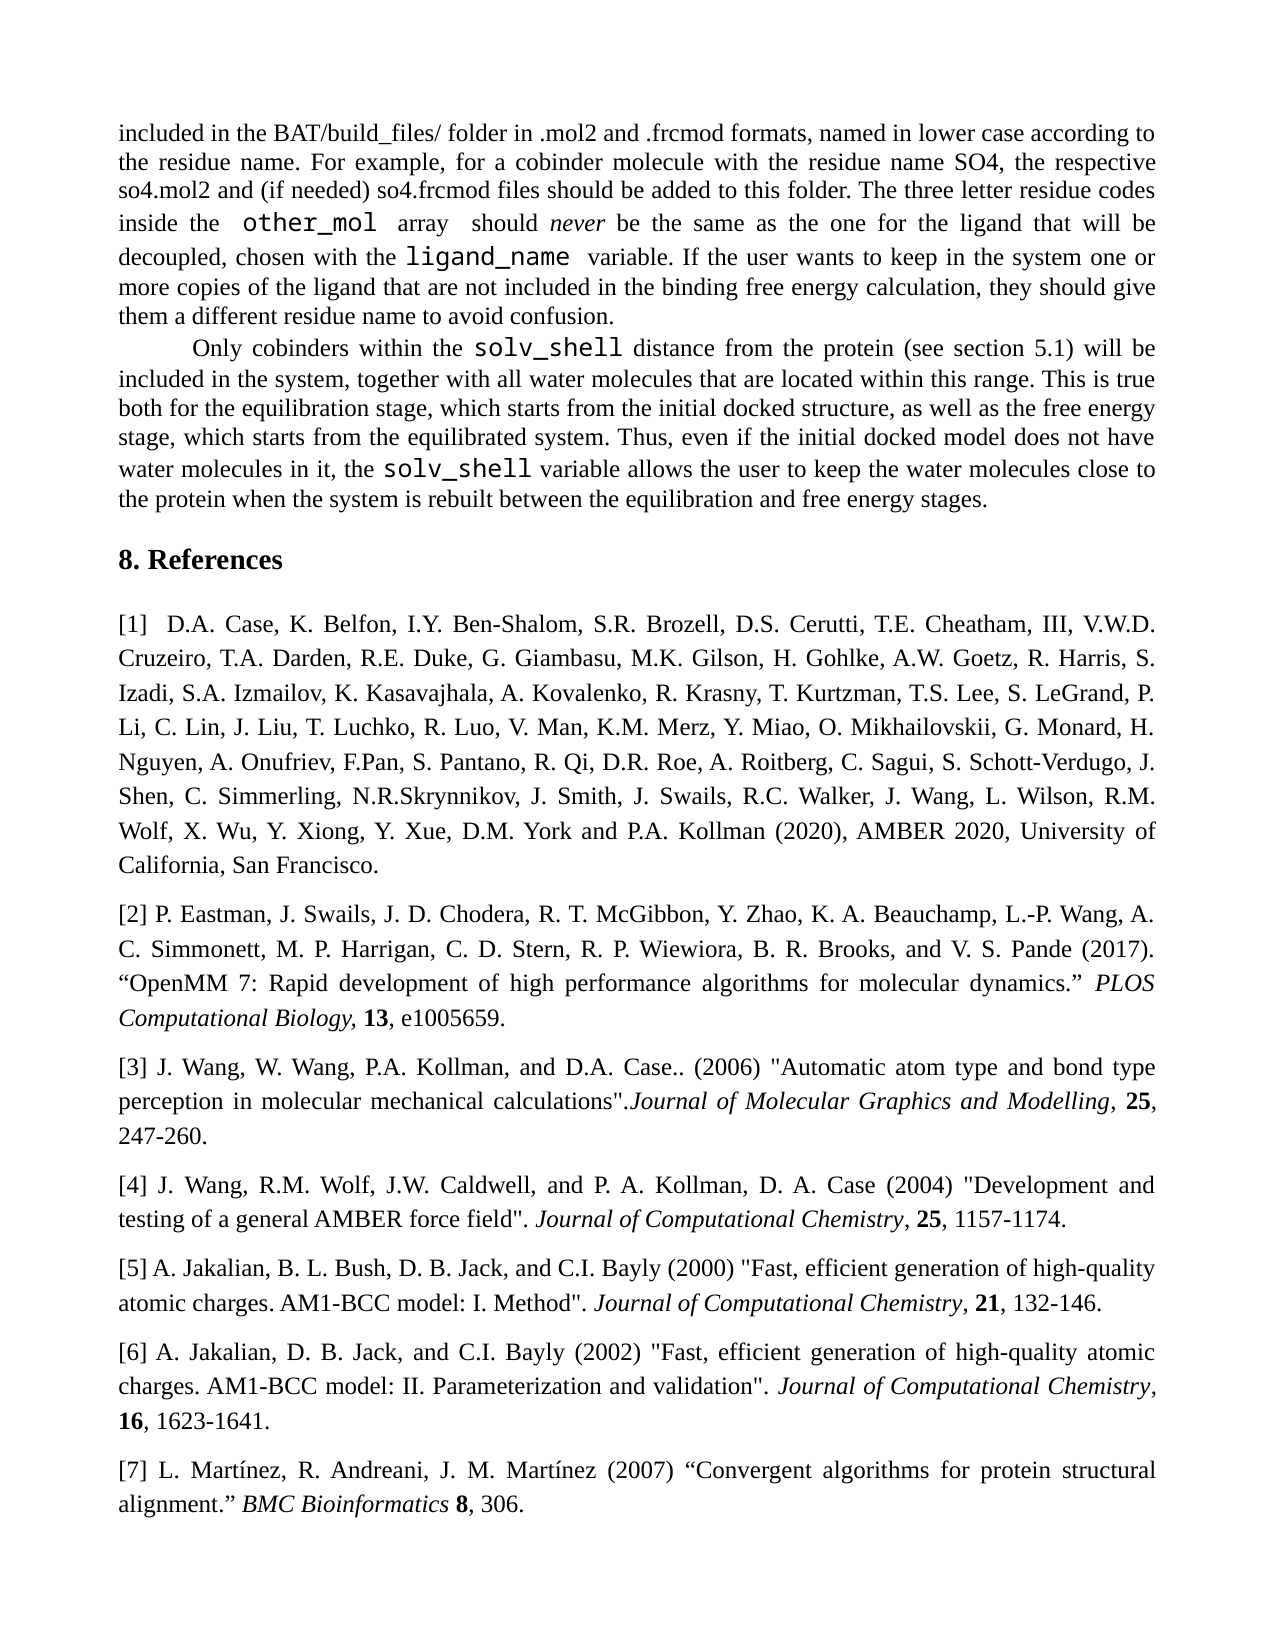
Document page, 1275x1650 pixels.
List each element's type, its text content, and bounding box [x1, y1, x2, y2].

text [4] J. Wang, R.M. Wolf, J.W. Caldwell, and P. A. Kollman, D. A. Case (2004) "Development and testing of a general AMBER force field". Journal of Computational Chemistry, 25, 1157-1174. [118, 1170, 1157, 1233]
text [1] D.A. Case, K. Belfon, I.Y. Ben-Shalom, S.R. Brozell, D.S. Cerutti, T.E. Cheatham, III, V.W.D. Cruzeiro, T.A. Darden, R.E. Duke, G. Giambasu, M.K. Gilson, H. Gohlke, A.W. Goetz, R. Harris, S. Izadi, S.A. Izmailov, K. Kasavajhala, A. Kovalenko, R. Krasny, T. Kurtzman, T.S. Lee, S. LeGrand, P. Li, C. Lin, J. Liu, T. Luchko, R. Luo, V. Man, K.M. Merz, Y. Miao, O. Mikhailovskii, G. Monard, H. Nguyen, A. Onufriev, F.Pan, S. Pantano, R. Qi, D.R. Roe, A. Roitberg, C. Sagui, S. Schott-Verdugo, J. Shen, C. Simmerling, N.R.Skrynnikov, J. Smith, J. Swails, R.C. Walker, J. Wang, L. Wilson, R.M. Wolf, X. Wu, Y. Xiong, Y. Xue, D.M. York and P.A. Kollman (2020), AMBER 2020, University of California, San Francisco. [118, 609, 1157, 879]
text [5] A. Jakalian, B. L. Bush, D. B. Jack, and C.I. Bayly (2000) "Fast, efficient generation of high‐quality atomic charges. AM1‐BCC model: I. Method". Journal of Computational Chemistry, 21, 132-146. [118, 1253, 1157, 1317]
text Only cobinders within the solv_shell distance from the protein (see section 5.1) will be included in the system, together with all water molecules that are located within this range. This is true both for the equilibration stage, which starts from the initial docked structure, as well as the free energy stage, which starts from the equilibrated system. Thus, even if the initial docked model does not have water molecules in it, the solv_shell variable allows the user to keep the water molecules close to the protein when the system is rebuilt between the equilibration and free energy stages. [118, 330, 1157, 513]
text [3] J. Wang, W. Wang, P.A. Kollman, and D.A. Case.. (2006) "Automatic atom type and bond type perception in molecular mechanical calculations".Journal of Molecular Graphics and Modelling, 25, 247-260. [118, 1052, 1157, 1149]
text [7] L. Martínez, R. Andreani, J. M. Martínez (2007) “Convergent algorithms for protein structural alignment.” BMC Bioinformatics 8, 306. [118, 1455, 1157, 1518]
text [2] P. Eastman, J. Swails, J. D. Chodera, R. T. McGibbon, Y. Zhao, K. A. Beauchamp, L.-P. Wang, A. C. Simmonett, M. P. Harrigan, C. D. Stern, R. P. Wiewiora, B. R. Brooks, and V. S. Pande (2017). “OpenMM 7: Rapid development of high performance algorithms for molecular dynamics.” PLOS Computational Biology, 13, e1005659. [118, 899, 1157, 1032]
text [6] A. Jakalian, D. B. Jack, and C.I. Bayly (2002) "Fast, efficient generation of high‐quality atomic charges. AM1‐BCC model: II. Parameterization and validation". Journal of Computational Chemistry, 16, 1623-1641. [118, 1337, 1157, 1435]
text 8. References [118, 542, 1157, 575]
text included in the BAT/build_files/ folder in .mol2 and .frcmod formats, named in lower case according to the residue name. For example, for a cobinder molecule with the residue name SO4, the respective so4.mol2 and (if needed) so4.frcmod files should be added to this folder. The three letter residue codes inside the other_mol array should never be the same as the one for the ligand that will be decoupled, chosen with the ligand_name variable. If the user wants to keep in the system one or more copies of the ligand that are not included in the binding free energy calculation, they should give them a different residue name to avoid confusion. [118, 118, 1157, 330]
